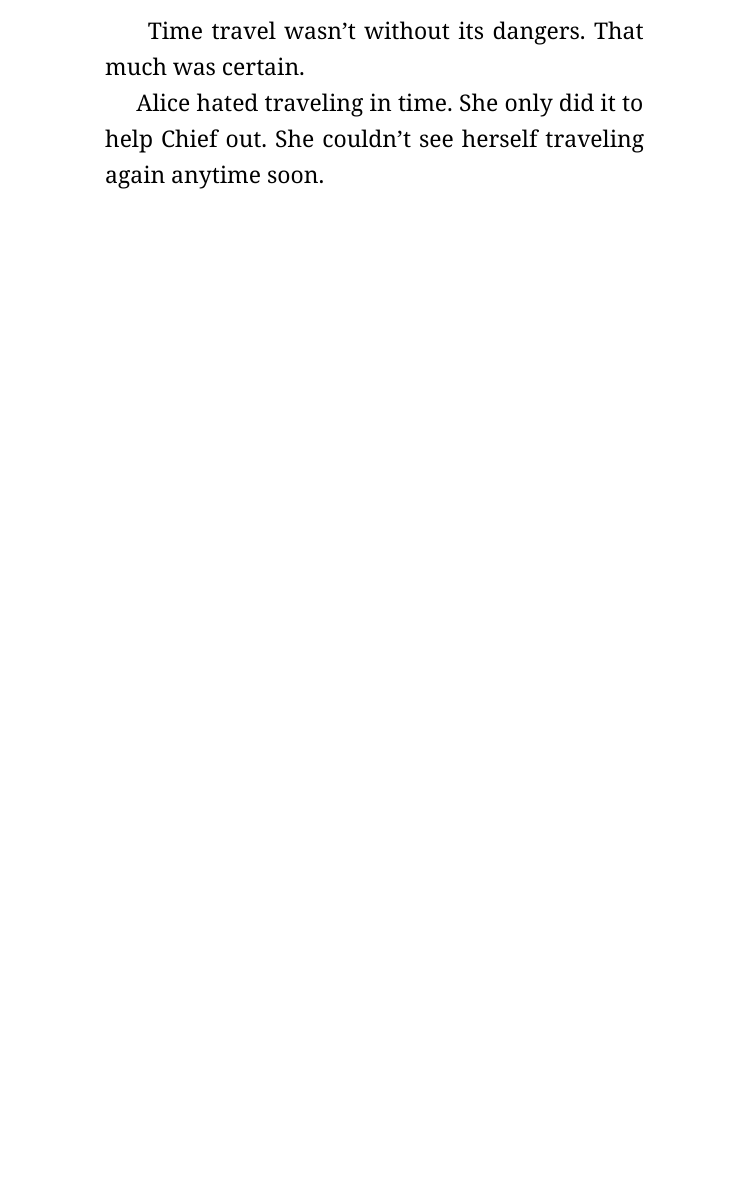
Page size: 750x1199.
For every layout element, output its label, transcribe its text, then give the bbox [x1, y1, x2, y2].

text Alice hated traveling in time. She only did it to help Chief out. She couldn’t see herself traveling again anytime soon. [105, 87, 645, 190]
text Time travel wasn’t without its dangers. That much was certain. [105, 15, 645, 82]
